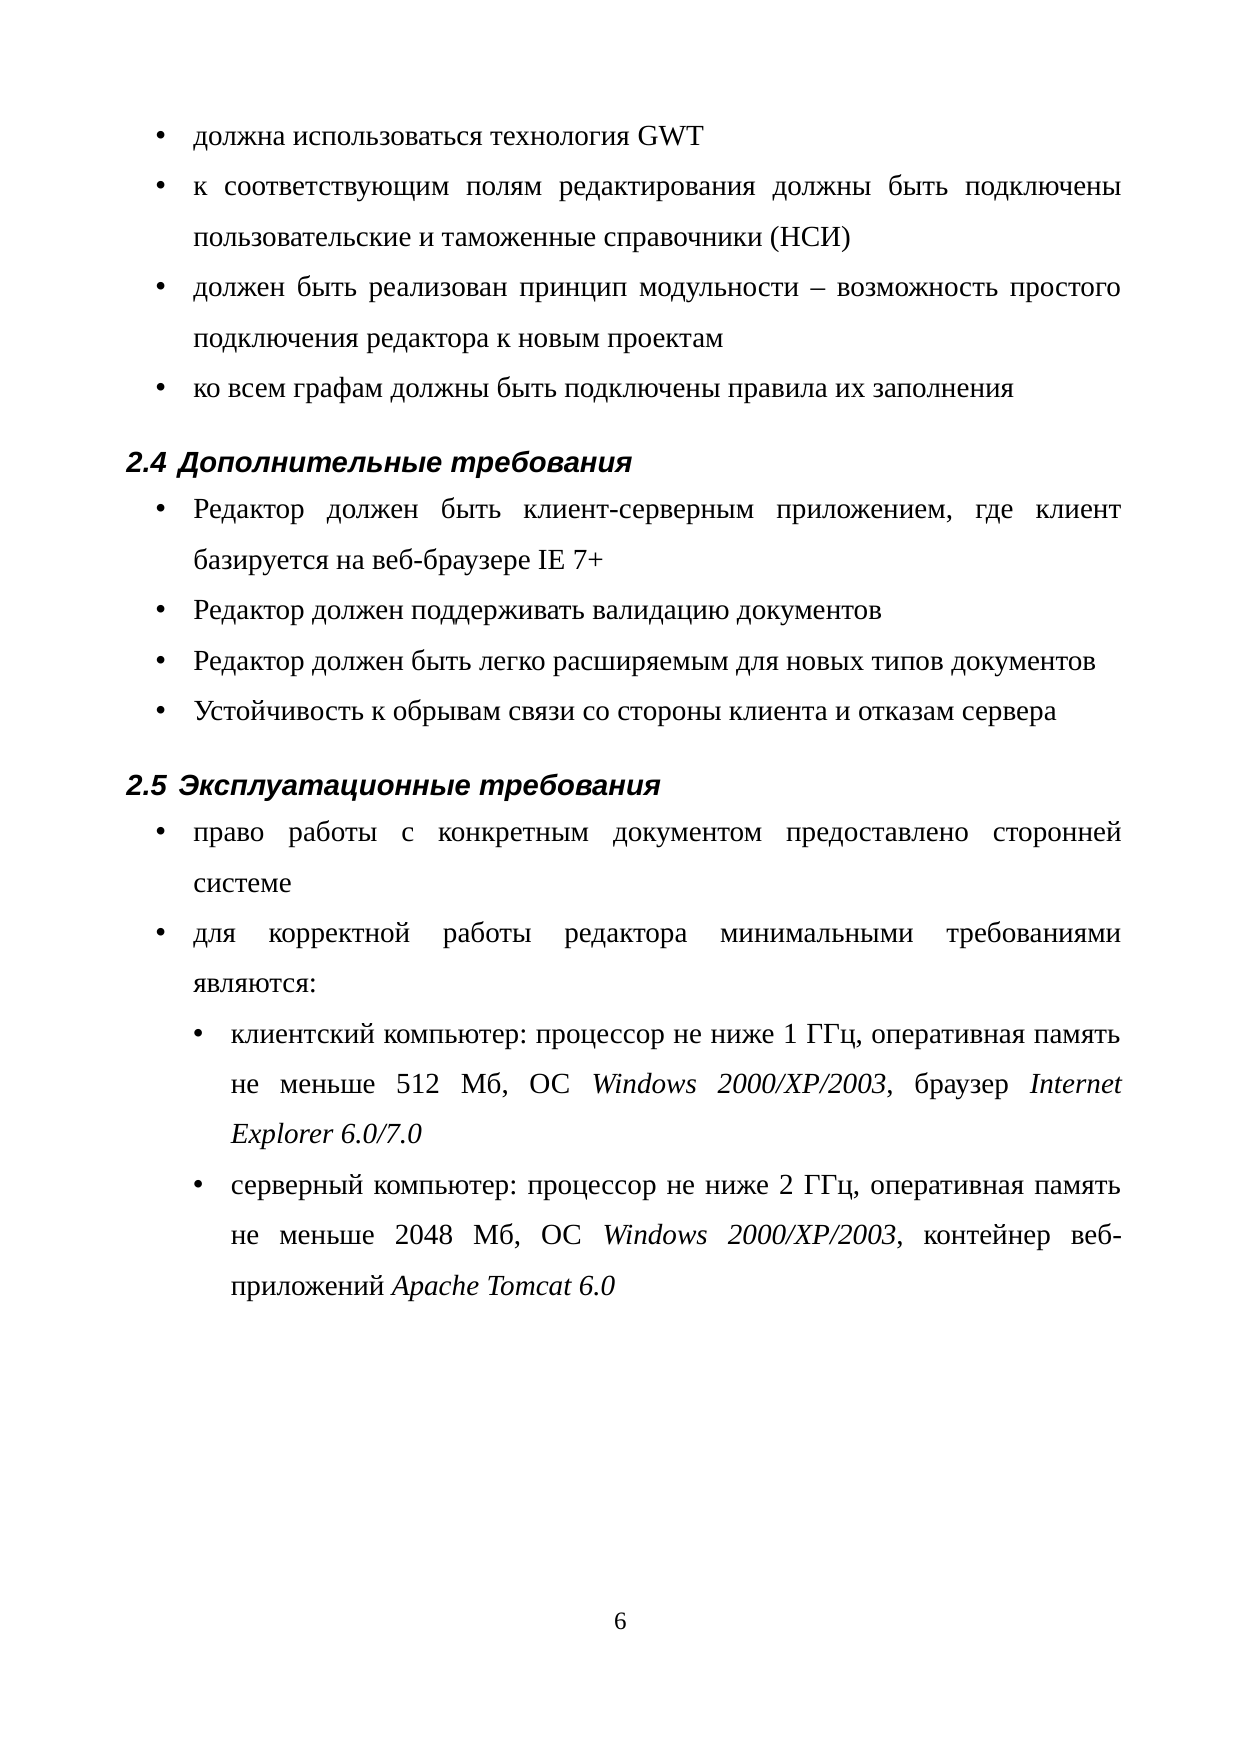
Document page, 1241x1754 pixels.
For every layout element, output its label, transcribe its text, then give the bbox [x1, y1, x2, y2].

list серверный компьютер: процессор не ниже 2 ГГц, оперативная память не меньше 2048 Мб, ОС Windows 2000/XP/2003, контейнер веб-приложений Apache Tomcat 6.0 [193, 1167, 1122, 1301]
list Редактор должен быть клиент-серверным приложением, где клиент базируется на веб-браузере IE 7+ [156, 491, 1122, 575]
list для корректной работы редактора минимальными требованиями являются: [156, 915, 1122, 999]
subtitle Дополнительные требования [118, 445, 1122, 479]
list Редактор должен поддерживать валидацию документов [156, 592, 1122, 626]
list должен быть реализован принцип модульности – возможность простого подключения редактора к новым проектам [156, 269, 1122, 353]
list Редактор должен быть легко расширяемым для новых типов документов [156, 643, 1122, 676]
subtitle Эксплуатационные требования [118, 768, 1122, 802]
list должна использоваться технология GWT [156, 118, 1122, 152]
list клиентский компьютер: процессор не ниже 1 ГГц, оперативная память не меньше 512 Мб, ОС Windows 2000/XP/2003, браузер Internet Explorer 6.0/7.0 [193, 1016, 1122, 1150]
list ко всем графам должны быть подключены правила их заполнения [156, 370, 1122, 404]
list Устойчивость к обрывам связи со стороны клиента и отказам сервера [156, 693, 1122, 727]
list право работы с конкретным документом предоставлено сторонней системе [156, 814, 1122, 898]
list к соответствующим полям редактирования должны быть подключены пользовательские и таможенные справочники (НСИ) [156, 168, 1122, 252]
